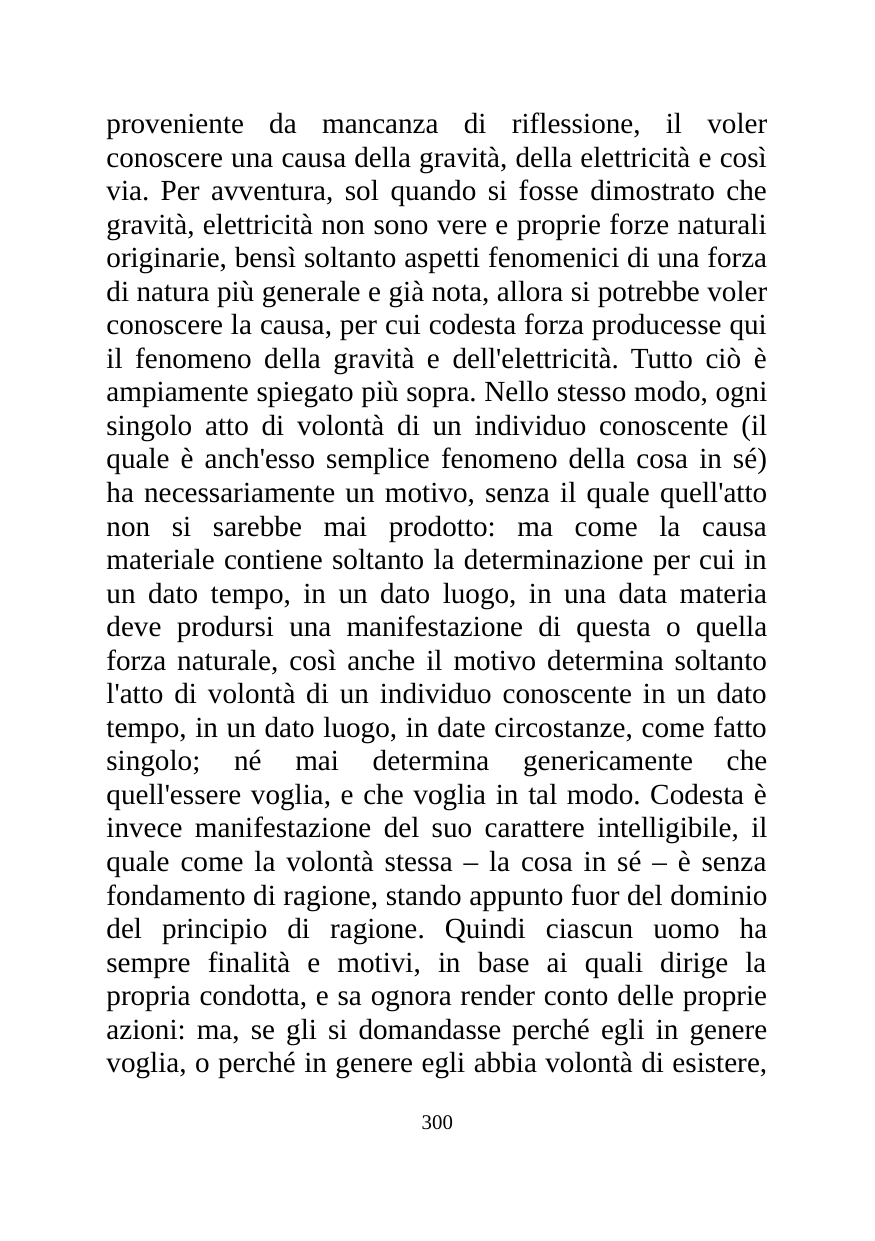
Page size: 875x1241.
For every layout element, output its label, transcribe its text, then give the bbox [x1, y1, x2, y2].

text proveniente da mancanza di riflessione, il voler conoscere una causa della gravità, della elettricità e così via. Per avventura, sol quando si fosse dimostrato che gravità, elettricità non sono vere e proprie forze naturali originarie, bensì soltanto aspetti fenomenici di una forza di natura più generale e già nota, allora si potrebbe voler conoscere la causa, per cui codesta forza producesse qui il fenomeno della gravità e dell'elettricità. Tutto ciò è ampiamente spiegato più sopra. Nello stesso modo, ogni singolo atto di volontà di un individuo conoscente (il quale è anch'esso semplice fenomeno della cosa in sé) ha necessariamente un motivo, senza il quale quell'atto non si sarebbe mai prodotto: ma come la causa materiale contiene soltanto la determinazione per cui in un dato tempo, in un dato luogo, in una data materia deve prodursi una manifestazione di questa o quella forza naturale, così anche il motivo determina soltanto l'atto di volontà di un individuo conoscente in un dato tempo, in un dato luogo, in date circostanze, come fatto singolo; né mai determina genericamente che quell'essere voglia, e che voglia in tal modo. Codesta è invece manifestazione del suo carattere intelligibile, il quale come la volontà stessa – la cosa in sé – è senza fondamento di ragione, stando appunto fuor del dominio del principio di ragione. Quindi ciascun uomo ha sempre finalità e motivi, in base ai quali dirige la propria condotta, e sa ognora render conto delle proprie azioni: ma, se gli si domandasse perché egli in genere voglia, o perché in genere egli abbia volontà di esistere, [106, 106, 768, 1079]
